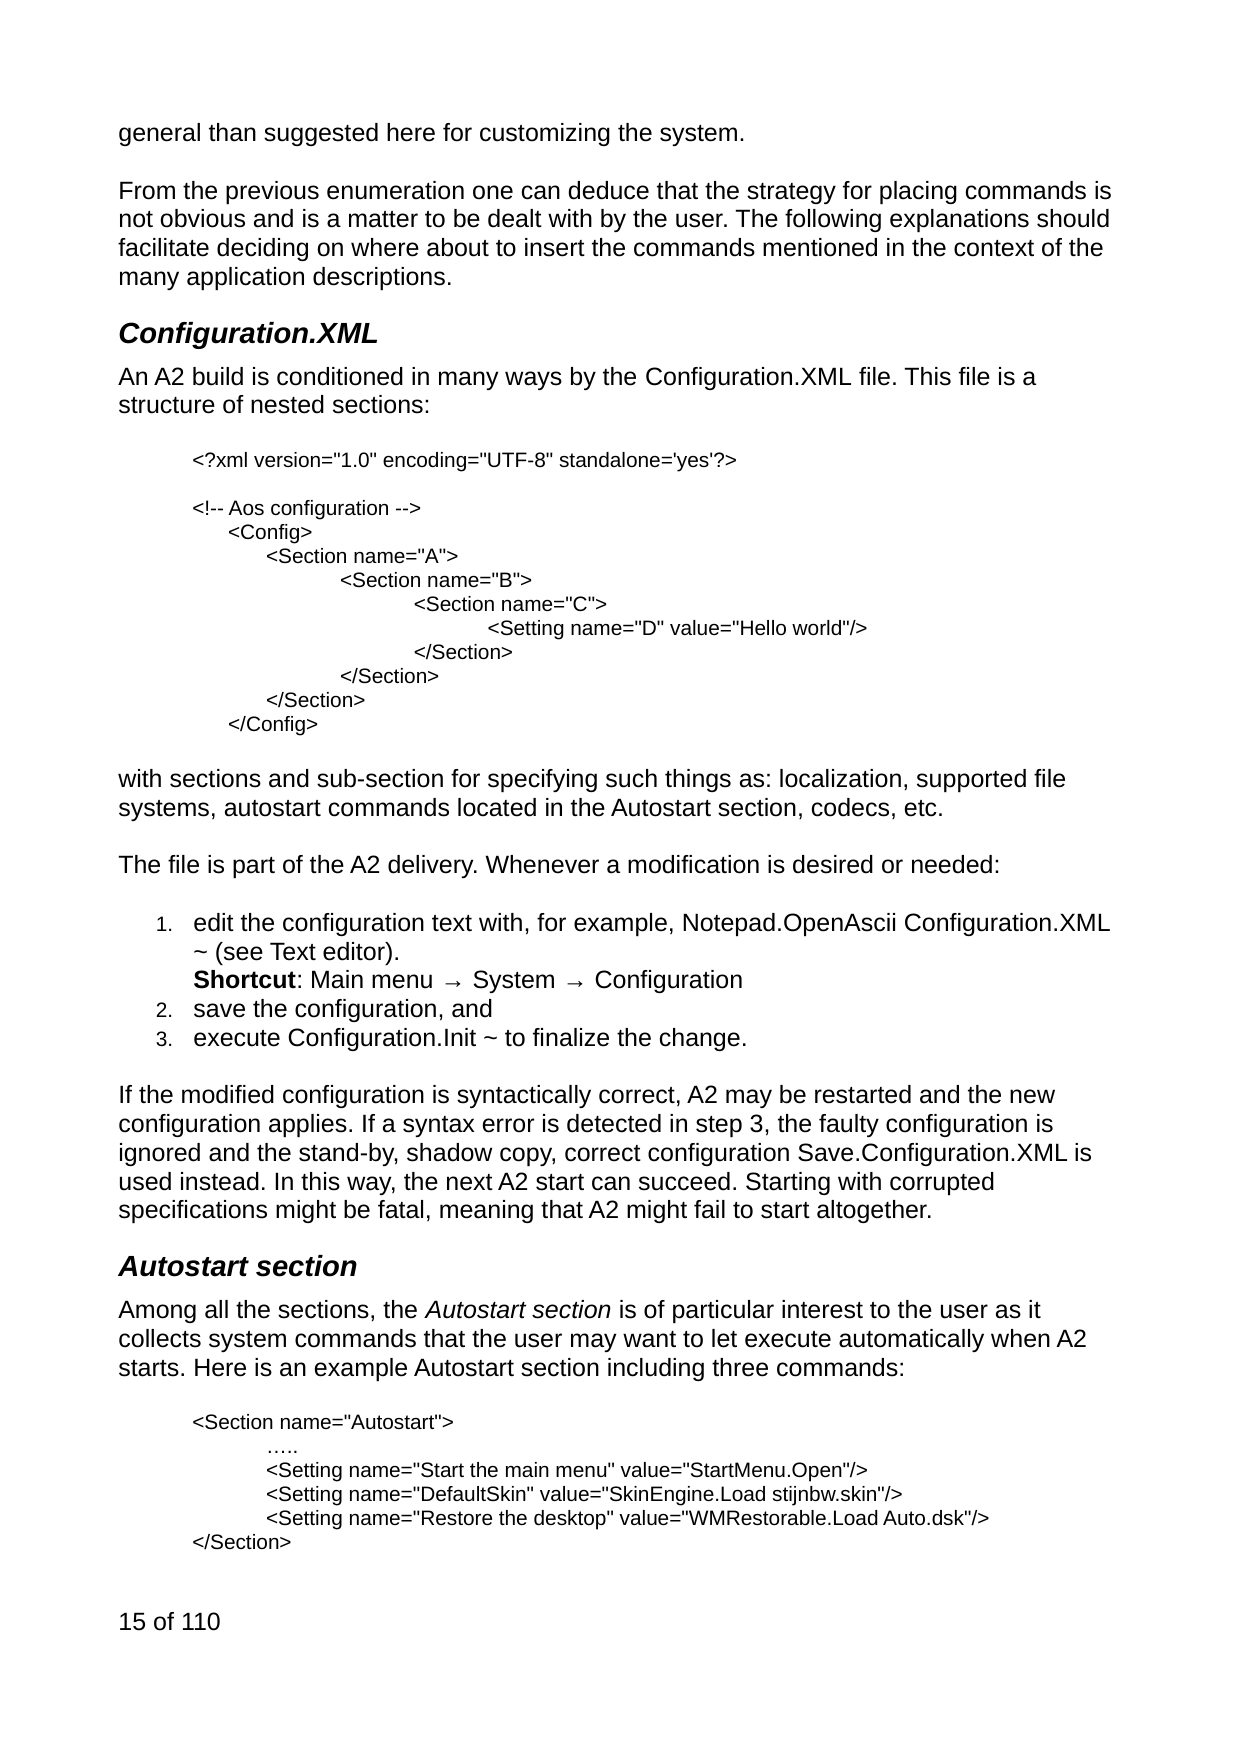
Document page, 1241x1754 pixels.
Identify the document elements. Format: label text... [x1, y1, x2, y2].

text </Section> [118, 1530, 1122, 1554]
subtitle Configuration.XML [118, 316, 1122, 349]
text Among all the sections, the Autostart section is of particular interest to the user as it collects system commands that the user may want to let execute automatically when A2 starts. Here is an example Autostart section including three commands: [118, 1295, 1122, 1381]
text From the previous enumeration one can deduce that the strategy for placing commands is not obvious and is a matter to be dealt with by the user. The following explanations should facilitate deciding on where about to insert the commands mentioned in the context of the many application descriptions. [118, 176, 1122, 291]
text If the modified configuration is syntactically correct, A2 may be restarted and the new configuration applies. If a syntax error is detected in step 3, the faulty configuration is ignored and the stand-by, shadow copy, correct configuration Save.Configuration.XML is used instead. In this way, the next A2 start can succeed. Starting with corrupted specifications might be fatal, meaning that A2 might fail to start altogether. [118, 1080, 1122, 1224]
text general than suggested here for customizing the system. [118, 118, 1122, 147]
text with sections and sub-section for specifying such things as: localization, supported file systems, autostart commands located in the Autostart section, codecs, etc. [118, 764, 1122, 822]
text <?xml version="1.0" encoding="UTF-8" standalone='yes'?> <!-- Aos configuration --> [192, 448, 1122, 520]
list Shortcut: Main menu → System → Configuration [156, 965, 1122, 994]
text The file is part of the A2 delivery. Whenever a modification is desired or needed: [118, 850, 1122, 879]
list edit the configuration text with, for example, Notepad.OpenAscii Configuration.XML ~ (see Text editor). [156, 908, 1122, 965]
list execute Configuration.Init ~ to finalize the change. [156, 1023, 1122, 1052]
text <Config> [192, 520, 1122, 544]
text <Section name="A"> <Section name="B"> <Section name="C"> <Setting name="D" value="Hello world"/> </Section> </Section> </Section> </Config> [192, 544, 1122, 735]
text <Section name="Autostart"> ….. <Setting name="Start the main menu" value="StartMenu.Open"/> <Setting name="DefaultSkin" value="SkinEngine.Load stijnbw.skin"/> <Setting name="Restore the desktop" value="WMRestorable.Load Auto.dsk"/> [118, 1381, 1122, 1530]
text An A2 build is conditioned in many ways by the Configuration.XML file. This file is a structure of nested sections: [118, 362, 1122, 419]
subtitle Autostart section [118, 1249, 1122, 1283]
list save the configuration, and [156, 994, 1122, 1023]
